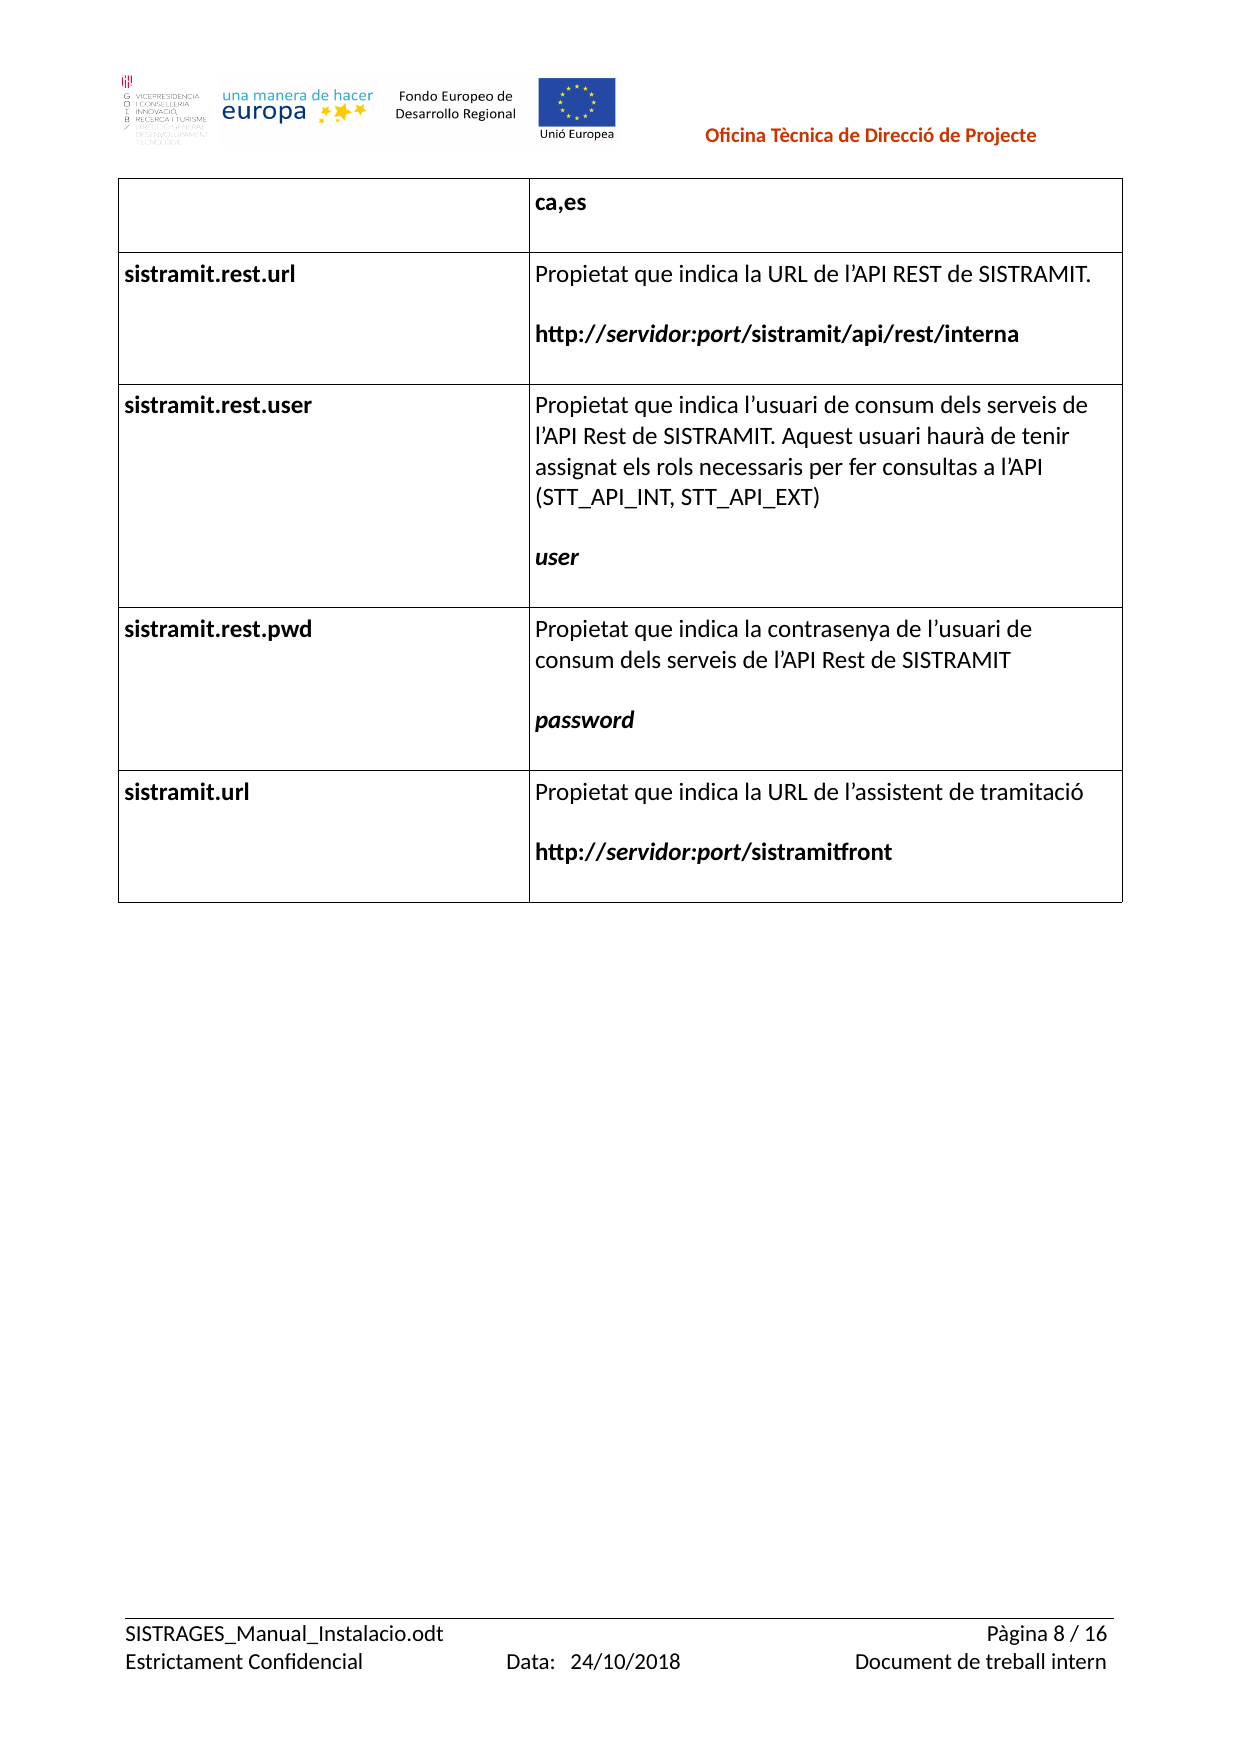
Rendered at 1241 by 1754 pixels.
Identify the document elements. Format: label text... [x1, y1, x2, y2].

table_cell sistramit.rest.user [119, 385, 529, 607]
picture [219, 73, 621, 147]
table_cell [119, 179, 529, 252]
table_cell Propietat que indica l’usuari de consum dels serveis de l’API Rest de SISTRAMIT. Aquest usuari haurà de tenir assignat els rols necessaris per fer consultas a l’API (STT_API_INT, STT_API_EXT) user [530, 385, 1122, 607]
table_cell Propietat que indica la contrasenya de l’usuari de consum dels serveis de l’API Rest de SISTRAMIT password [530, 608, 1122, 770]
table_cell sistramit.rest.pwd [119, 608, 529, 770]
table_cell Propietat que indica la URL de l’assistent de tramitació http://servidor:port/sistramitfront [530, 771, 1122, 902]
table_cell ca,es [530, 179, 1122, 252]
picture [118, 73, 213, 147]
table_cell sistramit.url [119, 771, 529, 902]
table_cell sistramit.rest.url [119, 253, 529, 384]
table_cell Propietat que indica la URL de l’API REST de SISTRAMIT. http://servidor:port/sistramit/api/rest/interna [530, 253, 1122, 384]
